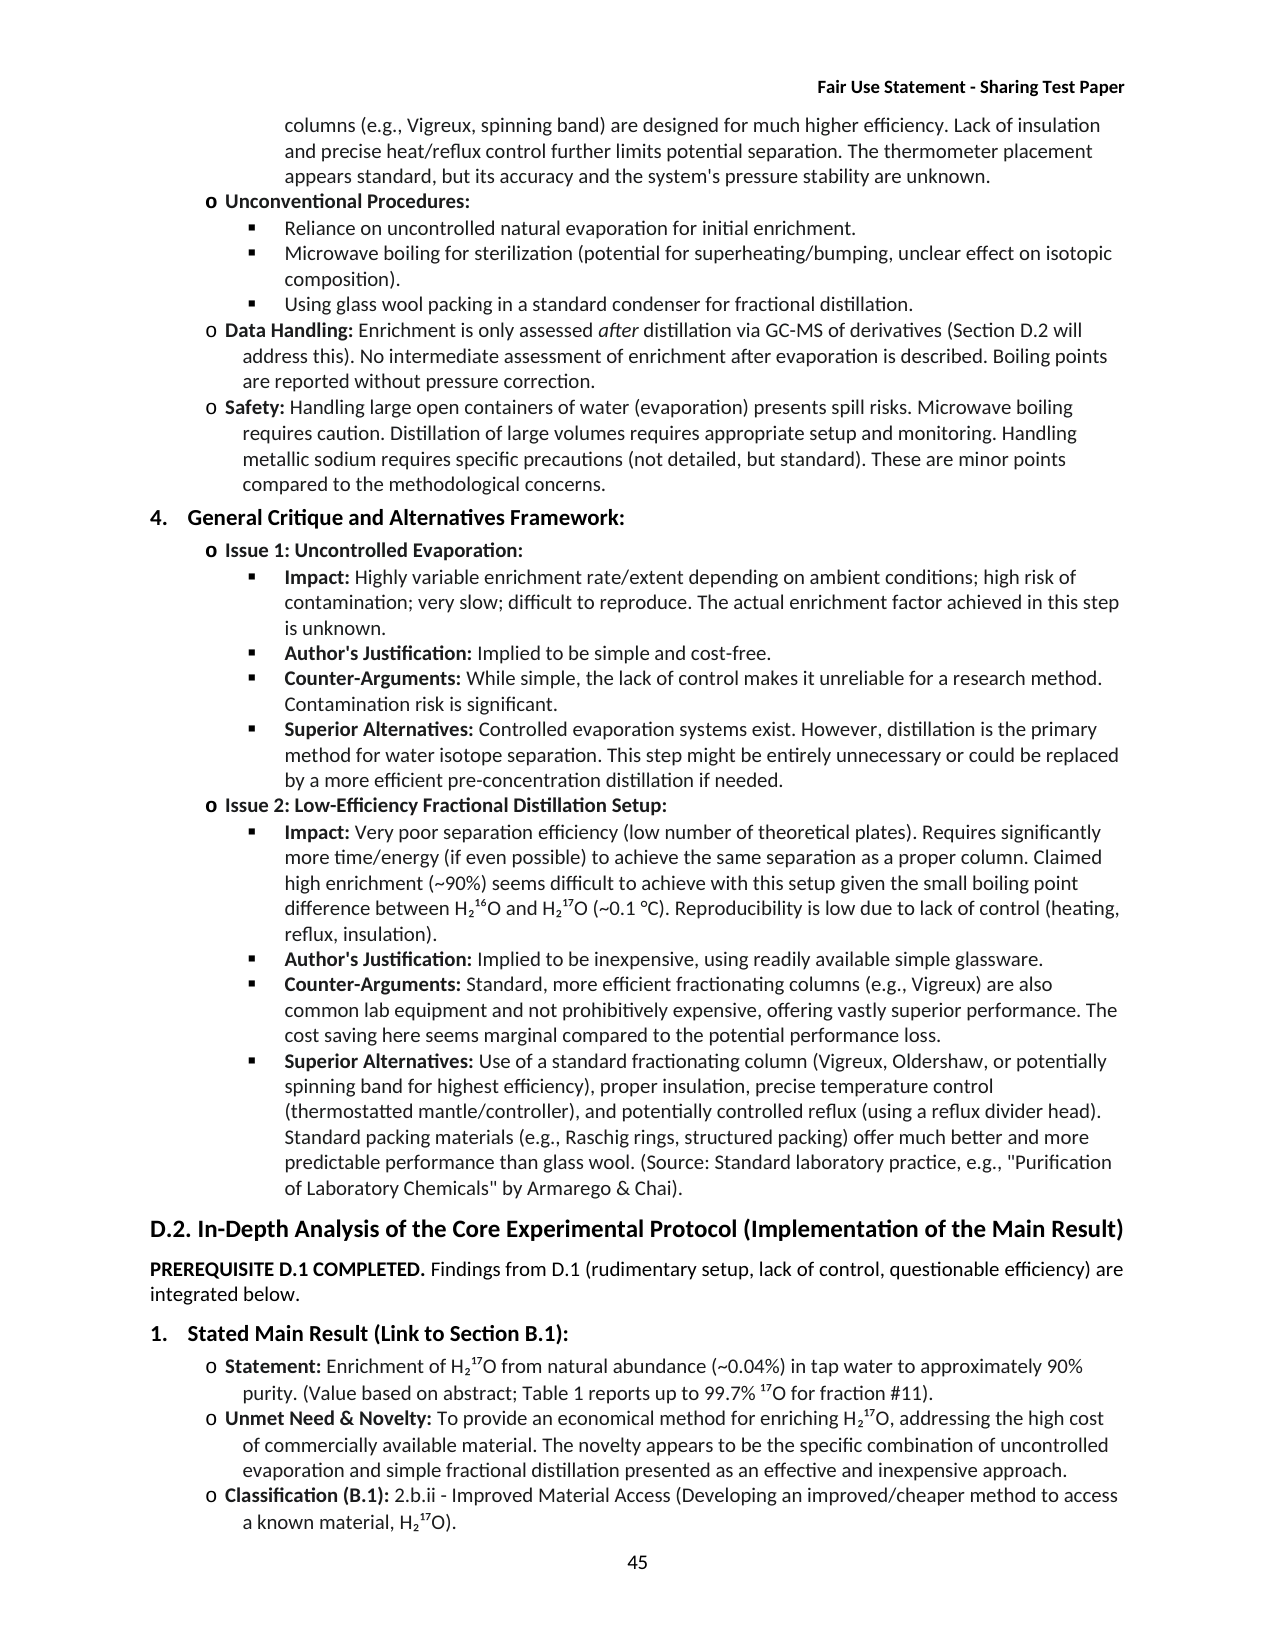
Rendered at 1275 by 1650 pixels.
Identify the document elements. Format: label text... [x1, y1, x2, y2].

list Classification (B.1): 2.b.ii - Improved Material Access (Developing an improved/cheaper method to access a known material, H₂¹⁷O). [205, 1483, 1125, 1534]
list Microwave boiling for sterilization (potential for superheating/bumping, unclear effect on isotopic composition). [247, 241, 1125, 291]
list Impact: Very poor separation efficiency (low number of theoretical plates). Requires significantly more time/energy (if even possible) to achieve the same separation as a proper column. Claimed high enrichment (~90%) seems difficult to achieve with this setup given the small boiling point difference between H₂¹⁶O and H₂¹⁷O (~0.1 °C). Reproducibility is low due to lack of control (heating, reflux, insulation). [247, 819, 1125, 946]
list Safety: Handling large open containers of water (evaporation) presents spill risks. Microwave boiling requires caution. Distillation of large volumes requires appropriate setup and monitoring. Handling metallic sodium requires specific precautions (not detailed, but standard). These are minor points compared to the methodological concerns. [205, 394, 1125, 497]
list Counter-Arguments: While simple, the lack of control makes it unreliable for a research method. Contamination risk is significant. [247, 666, 1125, 716]
list Unmet Need & Novelty: To provide an economical method for enriching H₂¹⁷O, addressing the high cost of commercially available material. The novelty appears to be the specific combination of uncontrolled evaporation and simple fractional distillation presented as an effective and inexpensive approach. [205, 1405, 1125, 1483]
list Unconventional Procedures: [205, 189, 1125, 215]
subtitle D.2. In-Depth Analysis of the Core Experimental Protocol (Implementation of the Main Result) [150, 1213, 1125, 1243]
list Data Handling: Enrichment is only assessed after distillation via GC-MS of derivatives (Section D.2 will address this). No intermediate assessment of enrichment after evaporation is described. Boiling points are reported without pressure correction. [205, 317, 1125, 394]
list Superior Alternatives: Controlled evaporation systems exist. However, distillation is the primary method for water isotope separation. This step might be entirely unnecessary or could be replaced by a more efficient pre-concentration distillation if needed. [247, 716, 1125, 793]
list Impact: Highly variable enrichment rate/extent depending on ambient conditions; high risk of contamination; very slow; difficult to reproduce. The actual enrichment factor achieved in this step is unknown. [247, 564, 1125, 640]
subtitle Stated Main Result (Link to Section B.1): [150, 1319, 1125, 1347]
list Reliance on uncontrolled natural evaporation for initial enrichment. [247, 215, 1125, 241]
list columns (e.g., Vigreux, spinning band) are designed for much higher efficiency. Lack of insulation and precise heat/reflux control further limits potential separation. The thermometer placement appears standard, but its accuracy and the system's pressure stability are unknown. [247, 112, 1125, 189]
list Statement: Enrichment of H₂¹⁷O from natural abundance (~0.04%) in tap water to approximately 90% purity. (Value based on abstract; Table 1 reports up to 99.7% ¹⁷O for fraction #11). [205, 1353, 1125, 1405]
list Superior Alternatives: Use of a standard fractionating column (Vigreux, Oldershaw, or potentially spinning band for highest efficiency), proper insulation, precise temperature control (thermostatted mantle/controller), and potentially controlled reflux (using a reflux divider head). Standard packing materials (e.g., Raschig rings, structured packing) offer much better and more predictable performance than glass wool. (Source: Standard laboratory practice, e.g., "Purification of Laboratory Chemicals" by Armarego & Chai). [247, 1048, 1125, 1200]
list Issue 2: Low-Efficiency Fractional Distillation Setup: [205, 793, 1125, 819]
list Issue 1: Uncontrolled Evaporation: [205, 537, 1125, 564]
text PREREQUISITE D.1 COMPLETED. Findings from D.1 (rudimentary setup, lack of control, questionable efficiency) are integrated below. [150, 1256, 1125, 1307]
subtitle General Critique and Alternatives Framework: [150, 503, 1125, 531]
list Author's Justification: Implied to be simple and cost-free. [247, 640, 1125, 666]
list Using glass wool packing in a standard condenser for fractional distillation. [247, 291, 1125, 317]
list Counter-Arguments: Standard, more efficient fractionating columns (e.g., Vigreux) are also common lab equipment and not prohibitively expensive, offering vastly superior performance. The cost saving here seems marginal compared to the potential performance loss. [247, 972, 1125, 1048]
list Author's Justification: Implied to be inexpensive, using readily available simple glassware. [247, 946, 1125, 972]
